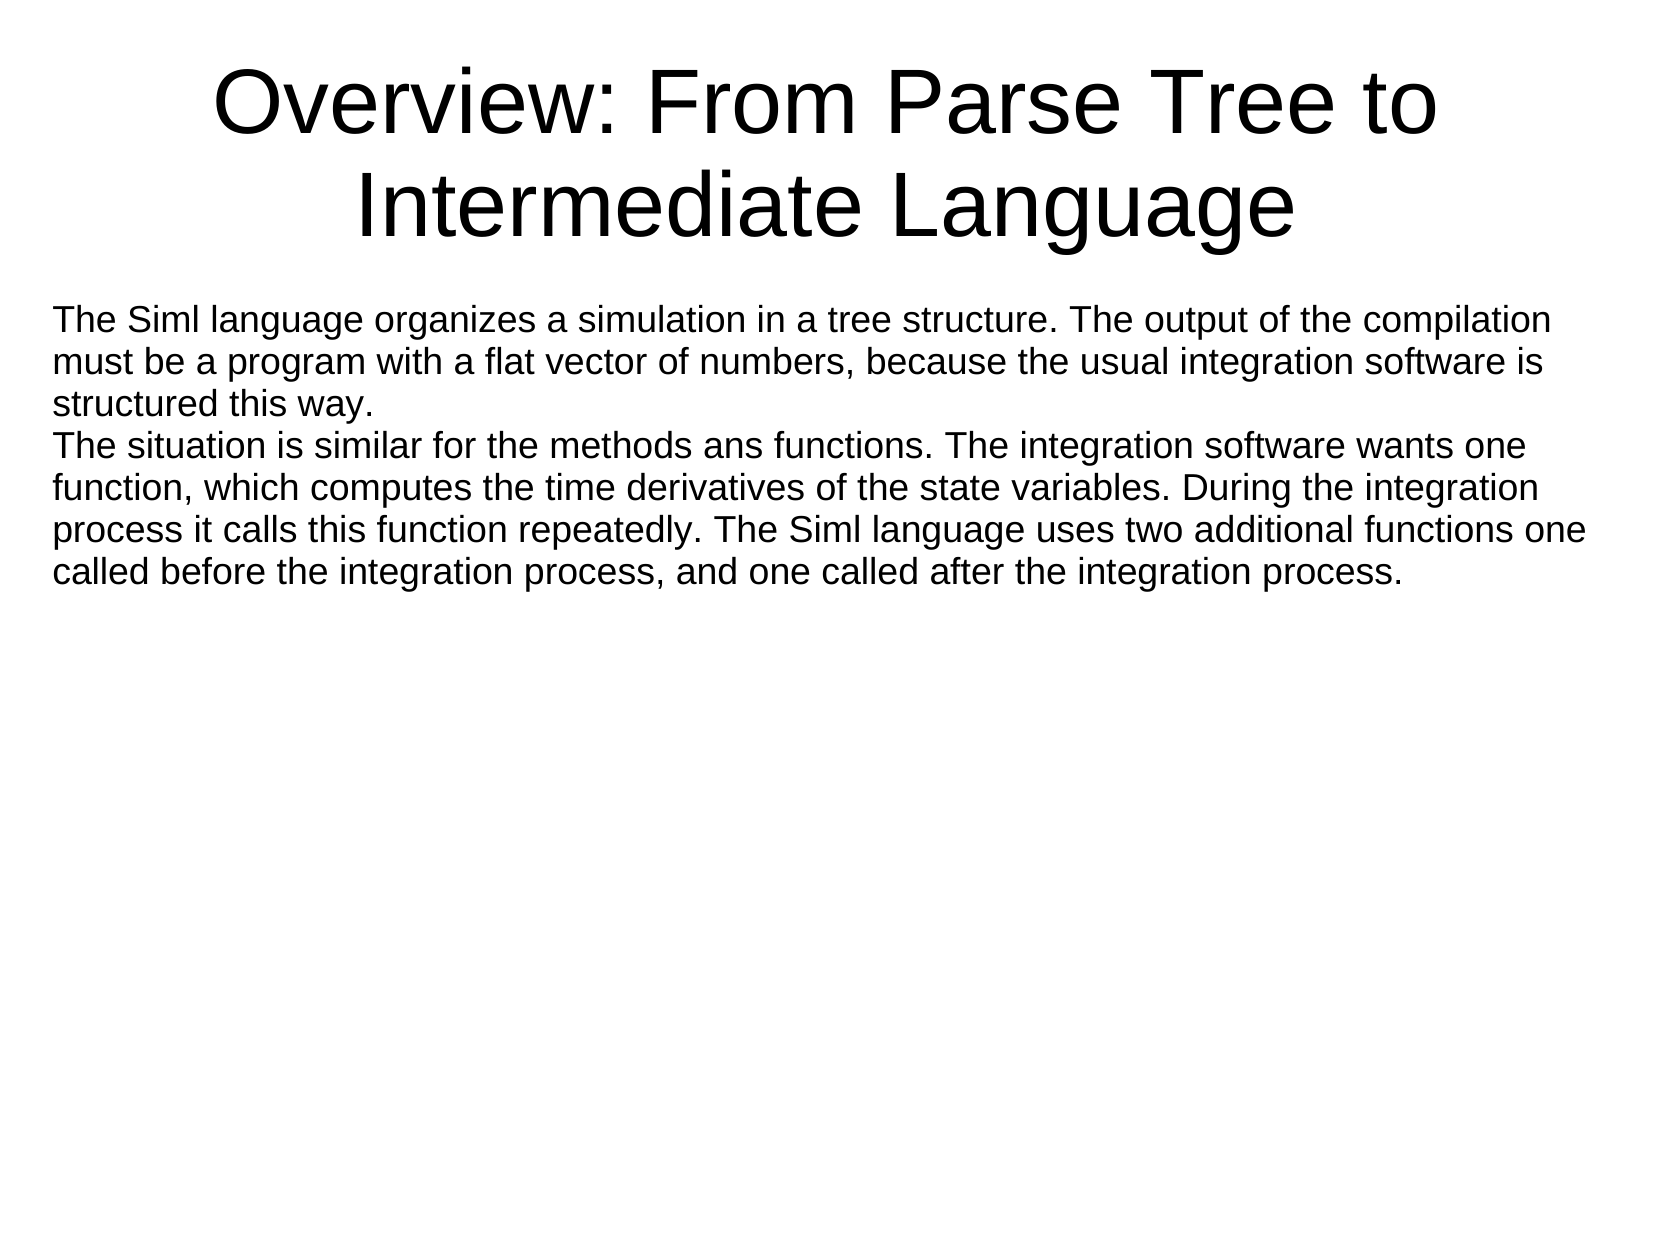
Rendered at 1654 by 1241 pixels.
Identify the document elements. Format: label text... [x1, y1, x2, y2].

title Overview: From Parse Tree to Intermediate Language [82, 50, 1571, 256]
text_box The Siml language organizes a simulation in a tree structure. The output of the compilation must be a program with a flat vector of numbers, because the usual integration software is structured this way. The situation is similar for the methods ans functions. The integration software wants one function, which computes the time derivatives of the state variables. During the integration process it calls this function repeatedly. The Siml language uses two additional functions one called before the integration process, and one called after the integration process. [37, 291, 1613, 601]
